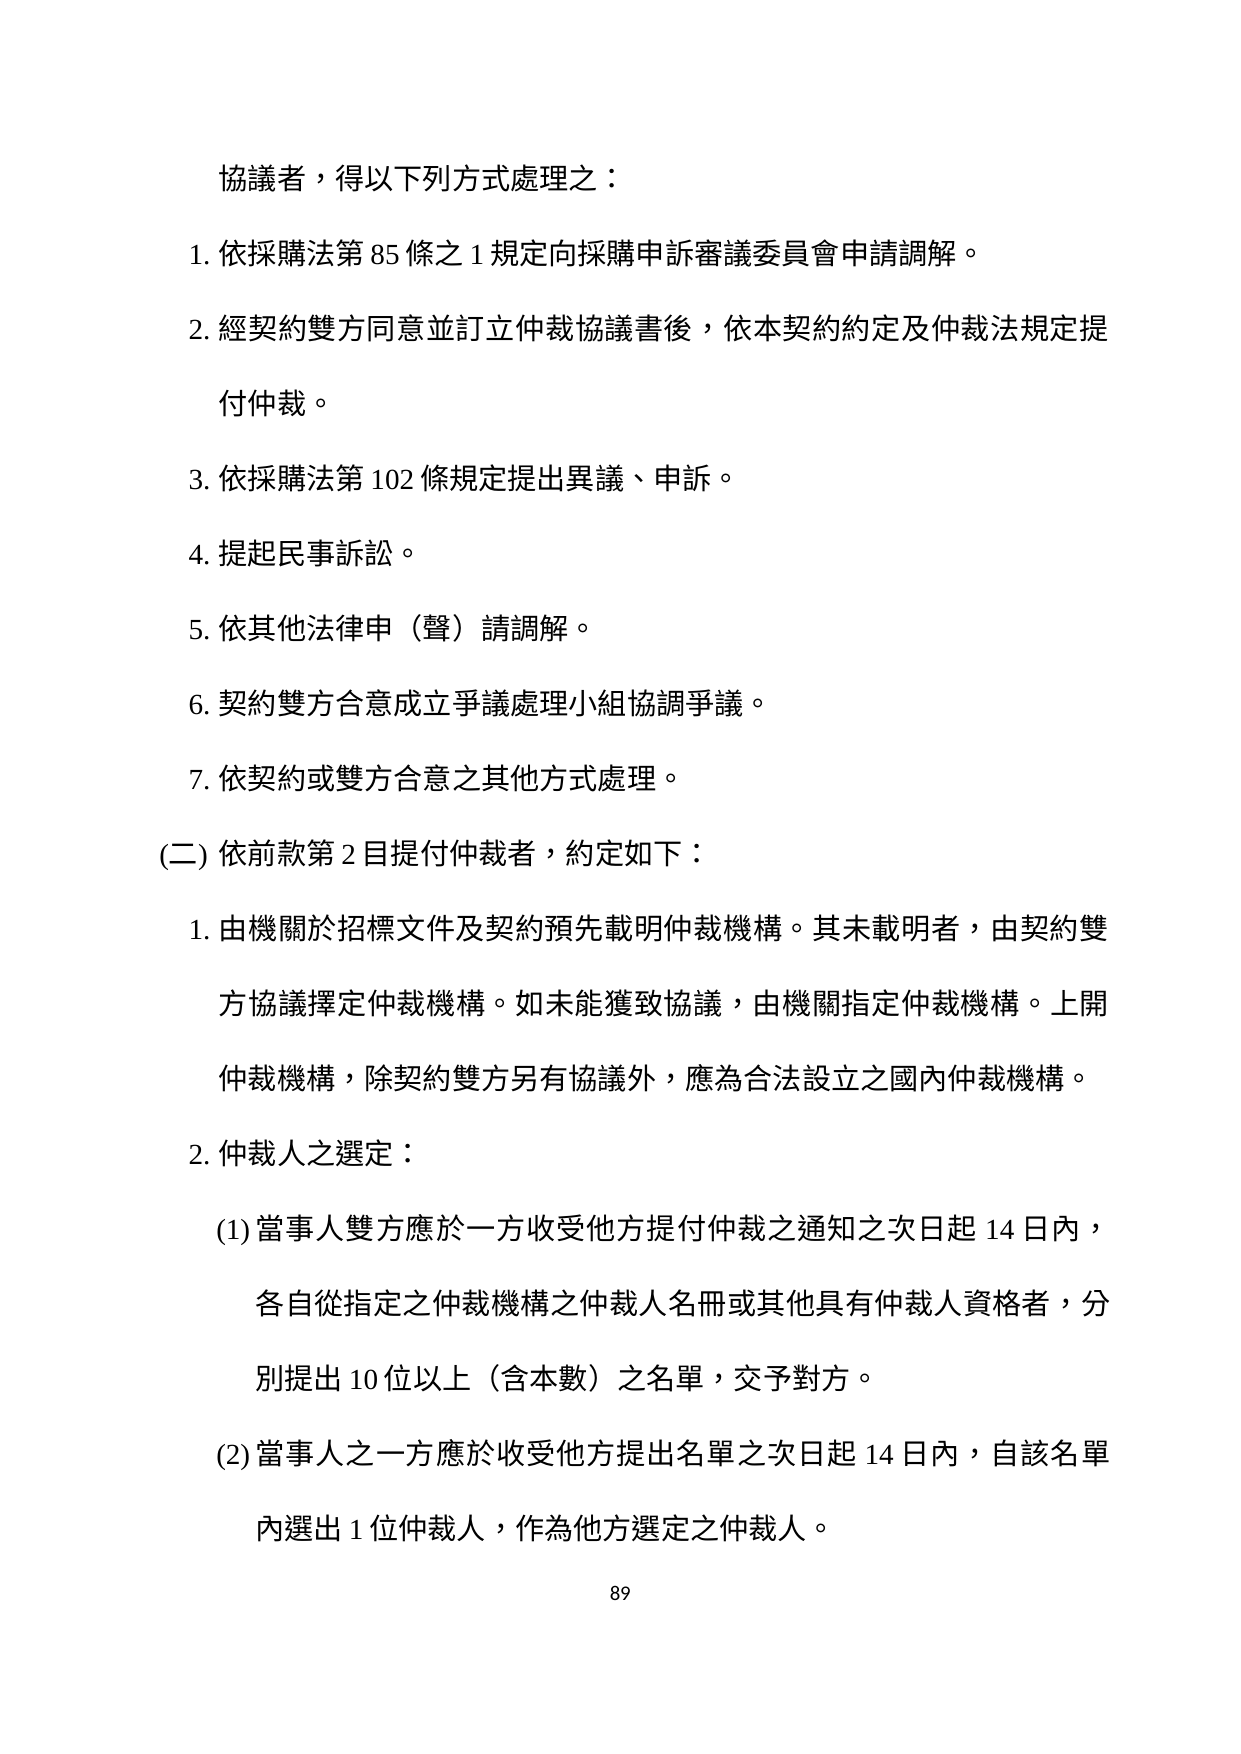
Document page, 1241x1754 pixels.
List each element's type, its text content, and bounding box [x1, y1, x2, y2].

list 當事人之一方應於收受他方提出名單之次日起14日內，自該名單內選出1位仲裁人，作為他方選定之仲裁人。 [216, 1414, 1110, 1564]
list 仲裁人之選定： [188, 1114, 1110, 1189]
list 依其他法律申（聲）請調解。 [188, 589, 1110, 664]
list 當事人雙方應於一方收受他方提付仲裁之通知之次日起14日內，各自從指定之仲裁機構之仲裁人名冊或其他具有仲裁人資格者，分別提出10位以上（含本數）之名單，交予對方。 [216, 1189, 1110, 1414]
list 由機關於招標文件及契約預先載明仲裁機構。其未載明者，由契約雙方協議擇定仲裁機構。如未能獲致協議，由機關指定仲裁機構。上開仲裁機構，除契約雙方另有協議外，應為合法設立之國內仲裁機構。 [188, 889, 1110, 1114]
list 依採購法第102條規定提出異議、申訴。 [188, 439, 1110, 514]
list 經契約雙方同意並訂立仲裁協議書後，依本契約約定及仲裁法規定提付仲裁。 [188, 289, 1110, 439]
list 依採購法第85條之1規定向採購申訴審議委員會申請調解。 [188, 214, 1110, 289]
list 提起民事訴訟。 [188, 514, 1110, 589]
subtitle 協議者，得以下列方式處理之： [159, 139, 1110, 214]
list 契約雙方合意成立爭議處理小組協調爭議。 [188, 664, 1110, 739]
subtitle 依前款第2目提付仲裁者，約定如下： [159, 814, 1110, 889]
list 依契約或雙方合意之其他方式處理。 [188, 739, 1110, 814]
